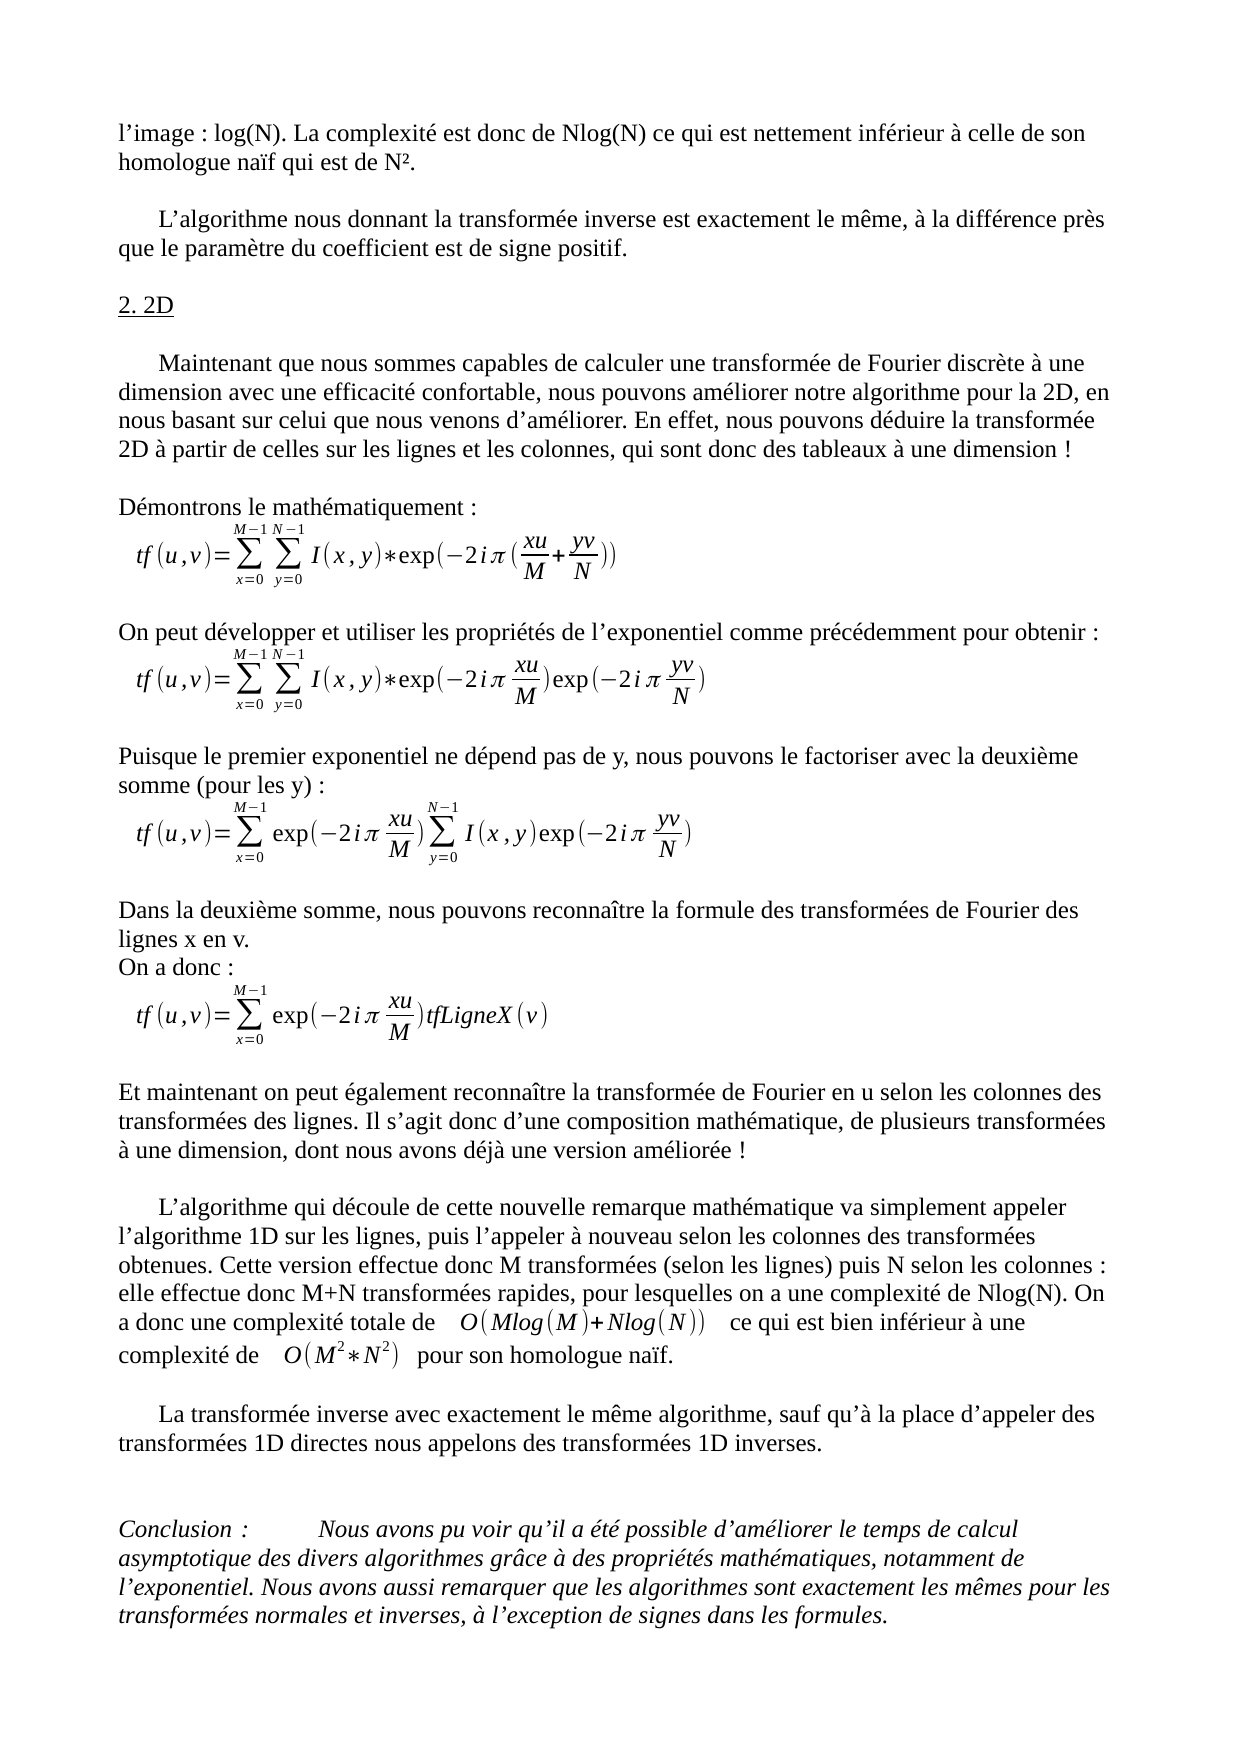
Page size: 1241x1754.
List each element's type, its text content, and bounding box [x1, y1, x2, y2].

text Dans la deuxième somme, nous pouvons reconnaître la formule des transformées de Fourier des lignes x en v. [118, 866, 1122, 952]
text 2. 2D [118, 291, 1122, 319]
text On a donc : [118, 952, 1122, 981]
text L’algorithme qui découle de cette nouvelle remarque mathématique va simplement appeler l’algorithme 1D sur les lignes, puis l’appeler à nouveau selon les colonnes des transformées obtenues. Cette version effectue donc M transformées (selon les lignes) puis N selon les colonnes : elle effectue donc M+N transformées rapides, pour lesquelles on a une complexité de Nlog(N). On a donc une complexité totale de ce qui est bien inférieur à une complexité de pour son homologue naïf. [118, 1192, 1122, 1371]
text l’image : log(N). La complexité est donc de Nlog(N) ce qui est nettement inférieur à celle de son homologue naïf qui est de N². [118, 118, 1122, 176]
text L’algorithme nous donnant la transformée inverse est exactement le même, à la différence près que le paramètre du coefficient est de signe positif. [118, 204, 1122, 262]
text Conclusion : Nous avons pu voir qu’il a été possible d’améliorer le temps de calcul asymptotique des divers algorithmes grâce à des propriétés mathématiques, notamment de l’exponentiel. Nous avons aussi remarquer que les algorithmes sont exactement les mêmes pour les transformées normales et inverses, à l’exception de signes dans les formules. [118, 1514, 1122, 1629]
text Puisque le premier exponentiel ne dépend pas de y, nous pouvons le factoriser avec la deuxième somme (pour les y) : [118, 741, 1122, 799]
text Maintenant que nous sommes capables de calculer une transformée de Fourier discrète à une dimension avec une efficacité confortable, nous pouvons améliorer notre algorithme pour la 2D, en nous basant sur celui que nous venons d’améliorer. En effet, nous pouvons déduire la transformée 2D à partir de celles sur les lignes et les colonnes, qui sont donc des tableaux à une dimension ! [118, 348, 1122, 463]
text Et maintenant on peut également reconnaître la transformée de Fourier en u selon les colonnes des transformées des lignes. Il s’agit donc d’une composition mathématique, de plusieurs transformées à une dimension, dont nous avons déjà une version améliorée ! [118, 1077, 1122, 1163]
text On peut développer et utiliser les propriétés de l’exponentiel comme précédemment pour obtenir : [118, 617, 1122, 645]
text La transformée inverse avec exactement le même algorithme, sauf qu’à la place d’appeler des transformées 1D directes nous appelons des transformées 1D inverses. [118, 1399, 1122, 1457]
text Démontrons le mathématiquement : [118, 492, 1122, 521]
